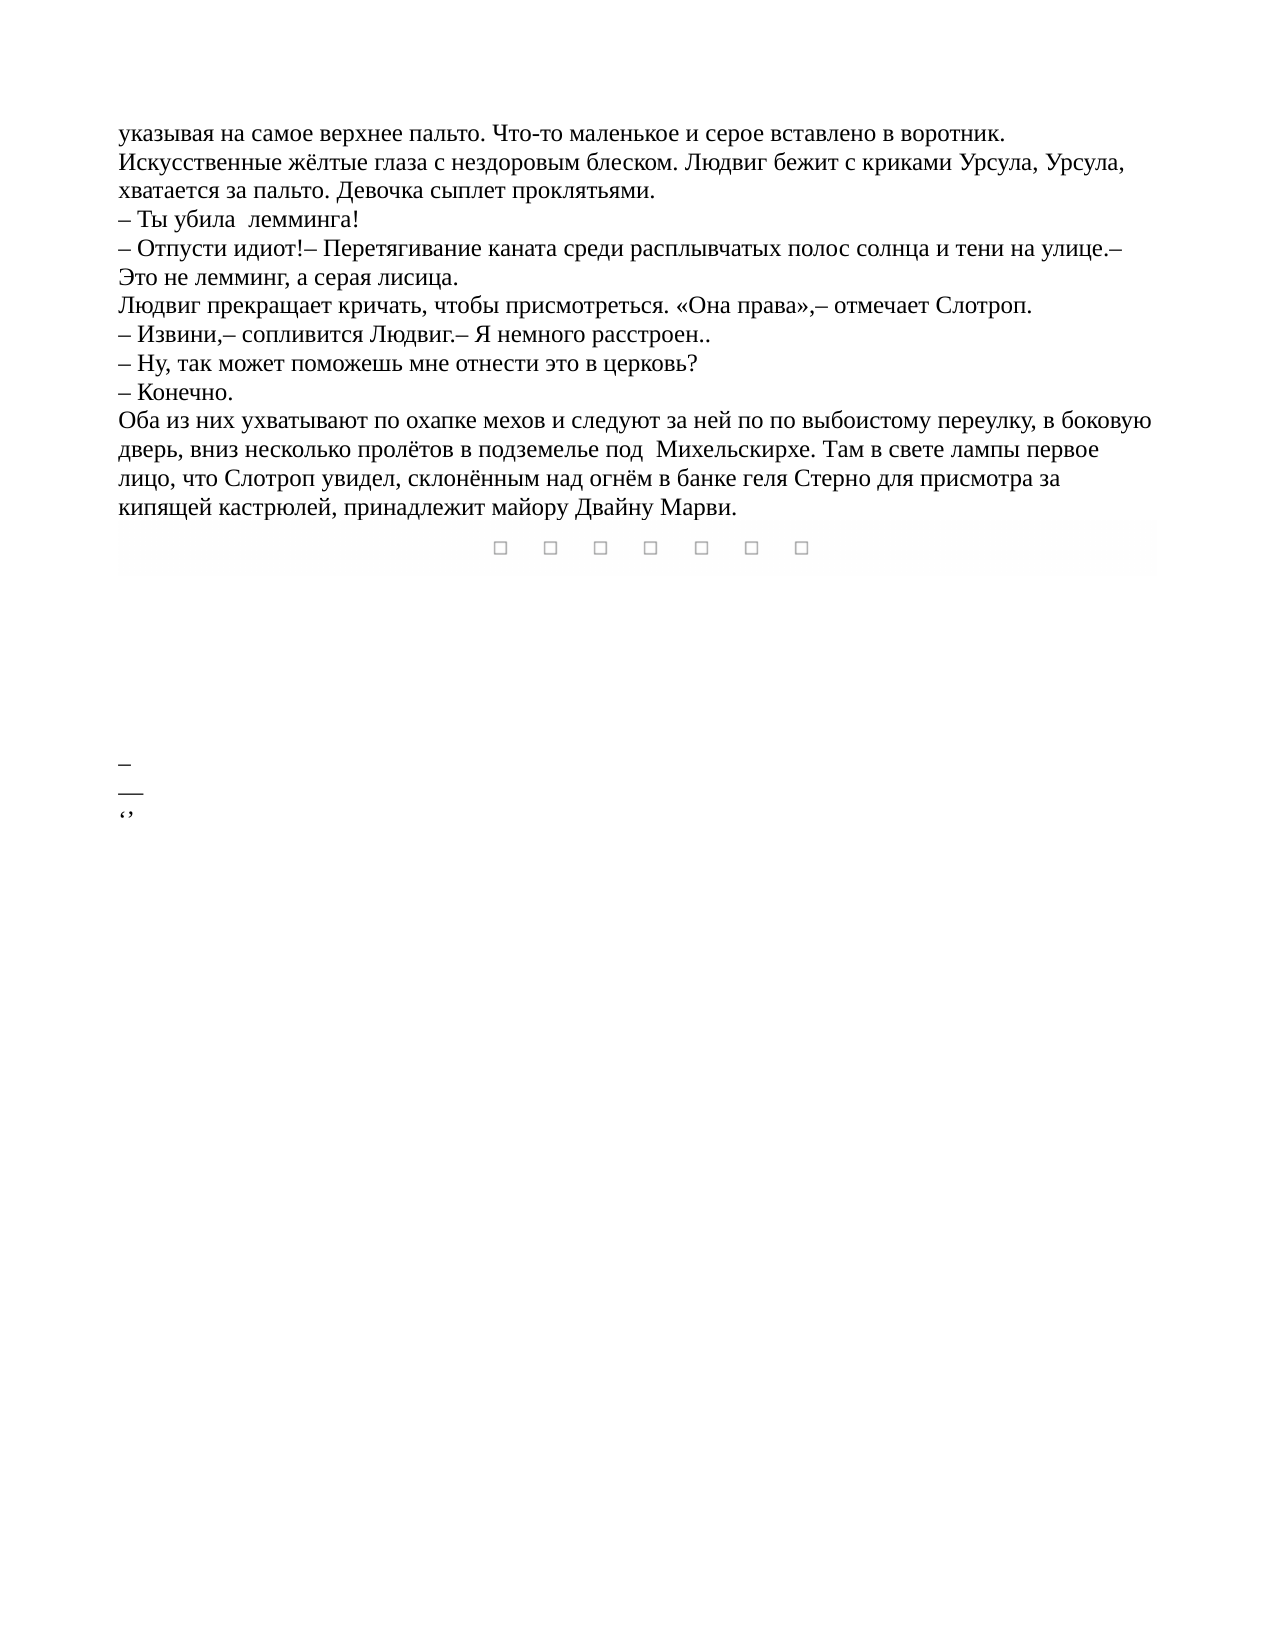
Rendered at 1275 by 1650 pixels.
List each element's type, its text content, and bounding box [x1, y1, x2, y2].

text указывая на самое верхнее пальто. Что-то маленькое и серое вставлено в воротник. Искусственные жёлтые глаза с нездоровым блеском. Людвиг бежит с криками Урсула, Урсула, хватается за пальто. Девочка сыплет проклятьями. [118, 118, 1157, 204]
text – [118, 748, 1157, 777]
text – Извини,– сопливится Людвиг.– Я немного расстроен.. [118, 319, 1157, 348]
text – Отпусти идиот!– Перетягивание каната среди расплывчатых полос солнца и тени на улице.– Это не лемминг, а серая лисица. [118, 233, 1157, 291]
text ‘’ [118, 806, 1157, 834]
text Людвиг прекращает кричать, чтобы присмотреться. «Она права»,– отмечает Слотроп. [118, 291, 1157, 319]
text Оба из них ухватывают по охапке мехов и следуют за ней по по выбоистому переулку, в боковую дверь, вниз несколько пролётов в подземелье под Михельскирхе. Там в свете лампы первое лицо, что Слотроп увидел, склонённым над огнём в банке геля Стерно для присмотра за кипящей кастрюлей, принадлежит майору Двайну Марви. [118, 406, 1157, 520]
text – Конечно. [118, 377, 1157, 406]
text – Ну, так может поможешь мне отнести это в церковь? [118, 348, 1157, 377]
text — [118, 777, 1157, 806]
picture [118, 520, 1157, 576]
text – Ты убила лемминга! [118, 204, 1157, 233]
